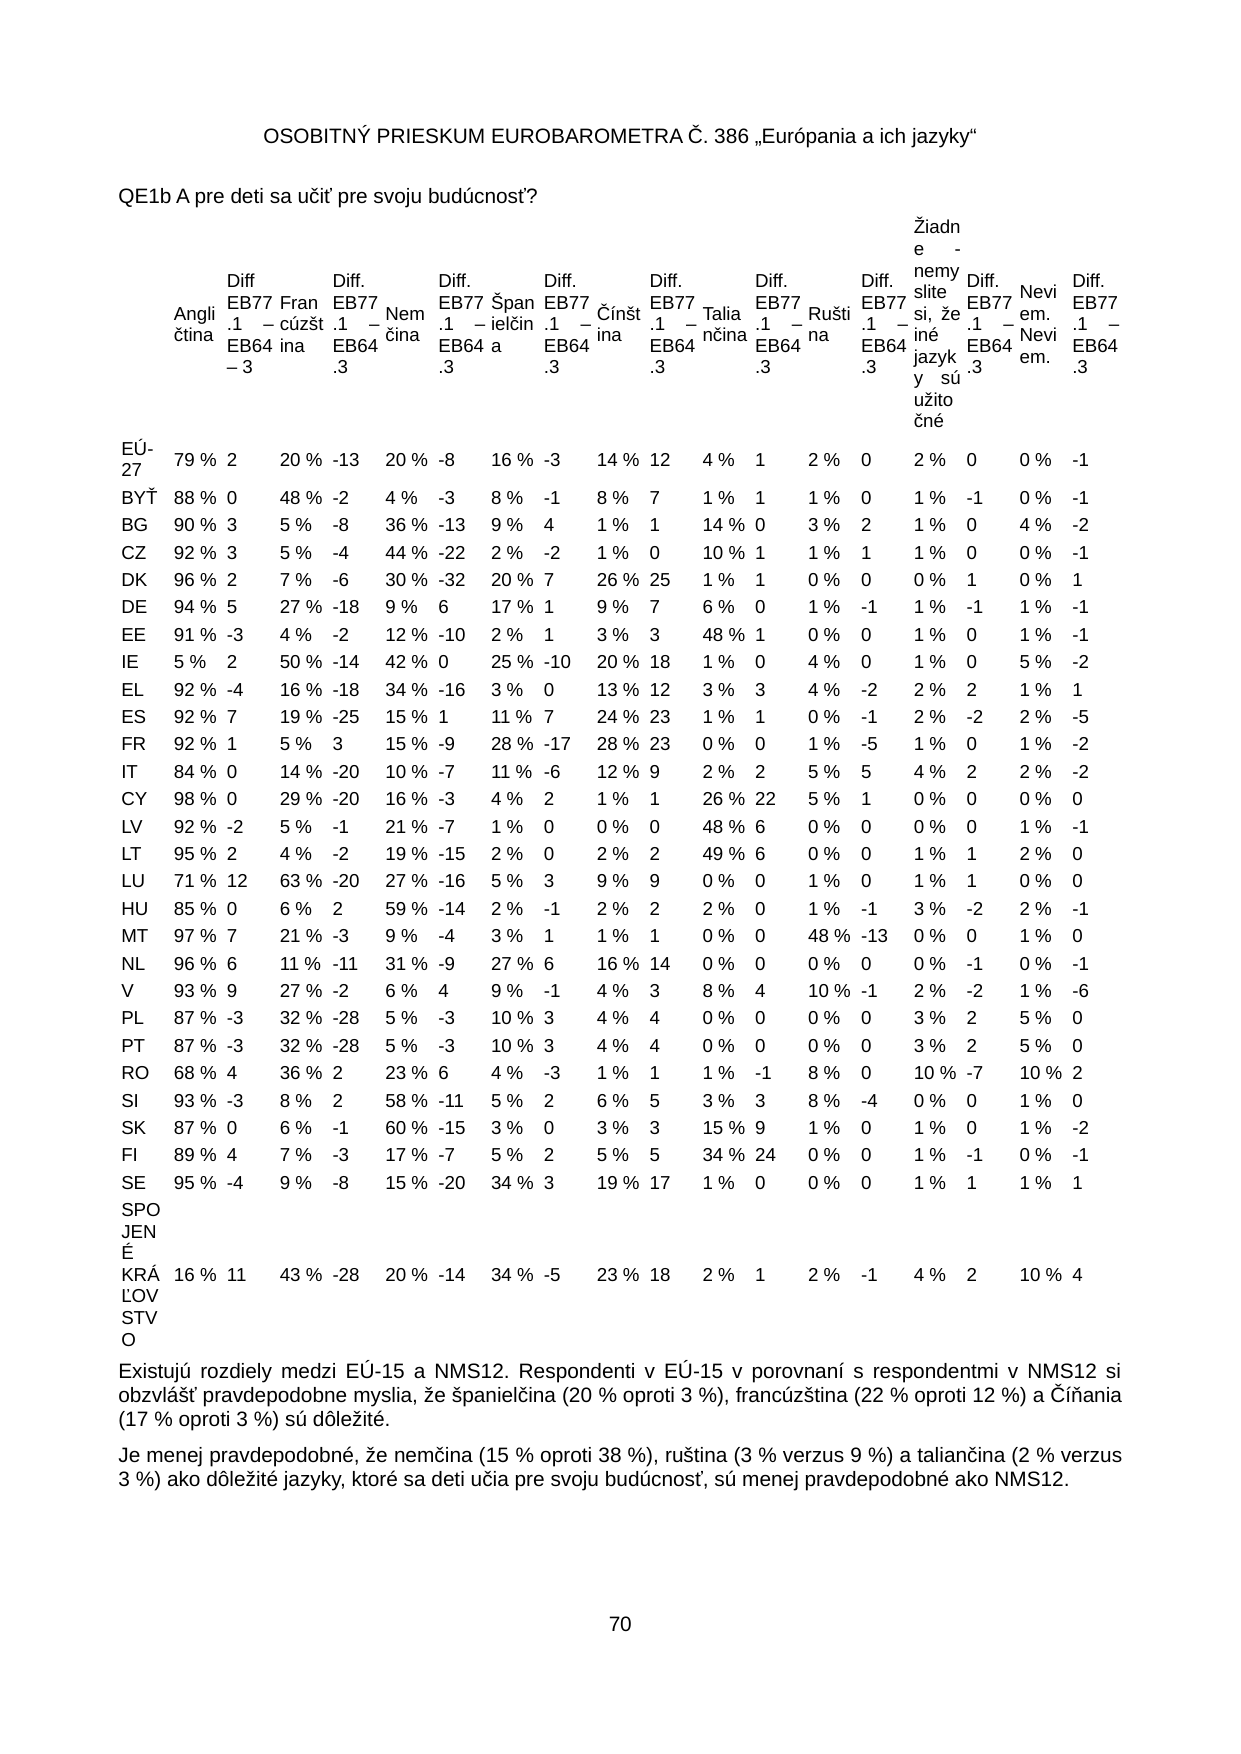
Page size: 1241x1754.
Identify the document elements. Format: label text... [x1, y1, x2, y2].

table_cell 42 % [382, 648, 435, 676]
table_cell —2 [329, 621, 382, 648]
table_cell —9 [435, 730, 488, 758]
table_cell —3 [224, 1086, 277, 1114]
table_cell 3 [646, 621, 699, 648]
table_cell 1 % [594, 922, 646, 949]
table_cell 1 [964, 840, 1016, 867]
table_cell 5 % [805, 758, 858, 785]
table_cell 9 [224, 977, 277, 1004]
table_cell 9 % [488, 511, 541, 538]
table_cell 16 % [277, 676, 329, 703]
table_cell 5 % [488, 867, 541, 895]
table_cell —1 [541, 895, 594, 922]
table_cell 0 % [1016, 484, 1069, 511]
table_cell 6 % [699, 593, 752, 621]
table_cell 3 [541, 1169, 594, 1196]
table_cell 27 % [277, 977, 329, 1004]
table_cell 23 [646, 730, 699, 758]
table_cell 22 [752, 785, 805, 812]
table_cell —2 [1069, 758, 1122, 785]
table_cell —7 [435, 758, 488, 785]
table_cell LT [118, 840, 171, 867]
table_cell 23 % [594, 1196, 646, 1353]
table_cell 2 [1069, 1059, 1122, 1086]
table_cell 0 [964, 1086, 1016, 1114]
table_cell 6 [541, 950, 594, 977]
table_cell —2 [329, 484, 382, 511]
table_cell 1 % [699, 566, 752, 593]
table_cell 0 % [699, 867, 752, 895]
table_cell 4 % [1016, 511, 1069, 538]
table_cell 4 % [277, 840, 329, 867]
table_cell 92 % [171, 813, 224, 840]
table_cell 3 [224, 539, 277, 566]
table_cell LV [118, 813, 171, 840]
table_cell —13 [858, 922, 911, 949]
table_cell 0 [858, 621, 911, 648]
table_cell 2 [224, 566, 277, 593]
table_cell 20 % [382, 435, 435, 484]
table_cell 96 % [171, 566, 224, 593]
table_cell 0 % [805, 703, 858, 730]
table_cell —4 [224, 676, 277, 703]
table_cell 1 [964, 566, 1016, 593]
table_cell 7 [541, 566, 594, 593]
table_cell —4 [858, 1086, 911, 1114]
table_cell 1 [964, 867, 1016, 895]
table_cell 1 [646, 785, 699, 812]
table_cell 90 % [171, 511, 224, 538]
table_cell 6 [752, 840, 805, 867]
table_cell 1 % [805, 593, 858, 621]
table_cell —3 [329, 1141, 382, 1169]
table_cell —1 [964, 950, 1016, 977]
table_cell 31 % [382, 950, 435, 977]
table_cell 5 % [594, 1141, 646, 1169]
table_cell 0 [964, 785, 1016, 812]
table_cell 3 [646, 977, 699, 1004]
table_cell —2 [964, 703, 1016, 730]
table_header Angličtina [171, 213, 224, 435]
table_cell 1 % [1016, 593, 1069, 621]
table_cell 8 % [805, 1059, 858, 1086]
table_cell 13 % [594, 676, 646, 703]
table_cell 6 [752, 813, 805, 840]
table_cell 29 % [277, 785, 329, 812]
table_cell 0 [752, 1032, 805, 1059]
table_cell DE [118, 593, 171, 621]
table_cell 5 % [1016, 1032, 1069, 1059]
table_cell —3 [224, 1032, 277, 1059]
table_cell 21 % [277, 922, 329, 949]
table_cell 0 % [1016, 867, 1069, 895]
table_cell 91 % [171, 621, 224, 648]
table_cell 0 [858, 1032, 911, 1059]
table_cell 1 % [911, 484, 963, 511]
table_cell —1 [858, 977, 911, 1004]
table_cell 0 [964, 648, 1016, 676]
table_cell 0 [1069, 840, 1122, 867]
table_cell —16 [435, 676, 488, 703]
table_cell 30 % [382, 566, 435, 593]
table_cell —1 [329, 813, 382, 840]
table_cell 1 % [699, 648, 752, 676]
table_cell —3 [435, 484, 488, 511]
table_header Diff. EB77.1 – EB64.3 [541, 213, 594, 435]
table_cell 14 % [594, 435, 646, 484]
table_cell HU [118, 895, 171, 922]
table_cell 15 % [699, 1114, 752, 1141]
table_cell 5 % [277, 539, 329, 566]
table_cell 0 [224, 484, 277, 511]
table_cell IE [118, 648, 171, 676]
table_cell 3 % [594, 621, 646, 648]
table_cell 9 [646, 758, 699, 785]
table_cell 19 % [382, 840, 435, 867]
table_cell 3 % [699, 1086, 752, 1114]
table_cell 20 % [594, 648, 646, 676]
table_cell 1 % [594, 539, 646, 566]
table_cell 2 % [1016, 758, 1069, 785]
table_cell 1 % [805, 730, 858, 758]
table_cell 1 % [594, 785, 646, 812]
table_cell 2 [964, 1032, 1016, 1059]
table_cell 34 % [699, 1141, 752, 1169]
table_cell 0 [858, 648, 911, 676]
table_cell 2 [964, 1196, 1016, 1353]
table_cell 1 [964, 1169, 1016, 1196]
table_cell 2 [646, 840, 699, 867]
table_cell SPOJENÉ KRÁĽOVSTVO [118, 1196, 171, 1353]
table_cell —18 [329, 676, 382, 703]
table_cell 9 % [488, 977, 541, 1004]
table_cell 1 % [911, 1169, 963, 1196]
table_cell 0 [752, 1004, 805, 1032]
table_cell 5 % [382, 1032, 435, 1059]
table_cell —13 [435, 511, 488, 538]
table_cell 18 [646, 1196, 699, 1353]
table_cell 36 % [277, 1059, 329, 1086]
table_cell 2 [858, 511, 911, 538]
table_cell 7 [541, 703, 594, 730]
table_cell 1 [646, 1059, 699, 1086]
table_cell —2 [1069, 511, 1122, 538]
table_cell 3 % [911, 1032, 963, 1059]
table_cell 7 [646, 593, 699, 621]
table_cell EE [118, 621, 171, 648]
table_cell 9 % [594, 593, 646, 621]
table_cell 0 % [805, 813, 858, 840]
table_cell 10 % [1016, 1196, 1069, 1353]
table_cell 1 [541, 621, 594, 648]
table_cell 12 [646, 676, 699, 703]
table_cell 0 % [911, 950, 963, 977]
table_cell 0 [858, 1169, 911, 1196]
table_cell 1 [752, 539, 805, 566]
table_cell —3 [541, 435, 594, 484]
table_cell 44 % [382, 539, 435, 566]
table_cell 10 % [382, 758, 435, 785]
table_cell 0 [224, 758, 277, 785]
table_cell 34 % [488, 1196, 541, 1353]
table_cell 16 % [382, 785, 435, 812]
table_cell —32 [435, 566, 488, 593]
table_cell EÚ-27 [118, 435, 171, 484]
table_cell 16 % [488, 435, 541, 484]
table_cell 4 % [594, 977, 646, 1004]
table_cell 1 % [911, 621, 963, 648]
table_cell 3 [752, 676, 805, 703]
table_cell 5 % [488, 1141, 541, 1169]
table_cell —1 [964, 593, 1016, 621]
table_cell 0 % [1016, 539, 1069, 566]
table_cell 5 [858, 758, 911, 785]
table_cell 2 % [911, 703, 963, 730]
table_cell 43 % [277, 1196, 329, 1353]
table_cell 1 [646, 511, 699, 538]
table_cell 0 [858, 1059, 911, 1086]
table_cell 0 [964, 813, 1016, 840]
table_header Diff. EB77.1 – EB64.3 [752, 213, 805, 435]
table_cell 3 % [699, 676, 752, 703]
table_cell 1 [858, 785, 911, 812]
table_cell —6 [1069, 977, 1122, 1004]
table_cell 5 % [382, 1004, 435, 1032]
table_cell 0 [752, 867, 805, 895]
table_cell —25 [329, 703, 382, 730]
table_cell —1 [1069, 435, 1122, 484]
table_header Žiadne -nemyslite si, že iné jazyky sú užitočné [911, 213, 963, 435]
table_cell —28 [329, 1196, 382, 1353]
table_cell 2 % [911, 676, 963, 703]
table_cell 16 % [594, 950, 646, 977]
table_cell 1 [752, 566, 805, 593]
table_cell —7 [435, 813, 488, 840]
table_cell 2 % [805, 1196, 858, 1353]
table_cell —8 [329, 1169, 382, 1196]
table_cell 98 % [171, 785, 224, 812]
table_cell 0 [964, 539, 1016, 566]
table_cell —1 [752, 1059, 805, 1086]
table_cell 1 % [1016, 1114, 1069, 1141]
table_cell 59 % [382, 895, 435, 922]
table_cell 92 % [171, 730, 224, 758]
table_cell 0 [752, 648, 805, 676]
table_cell 0 [858, 1141, 911, 1169]
table_cell 6 % [277, 895, 329, 922]
table_cell 2 % [594, 840, 646, 867]
table_cell 0 % [594, 813, 646, 840]
table_cell 4 % [911, 1196, 963, 1353]
table_header Diff. EB77.1 – EB64.3 [1069, 213, 1122, 435]
table_cell 4 [646, 1004, 699, 1032]
table_cell 1 [1069, 566, 1122, 593]
table_header Diff. EB77.1 – EB64.3 [329, 213, 382, 435]
table_cell —15 [435, 840, 488, 867]
table_cell 2 [224, 648, 277, 676]
table_cell 7 % [277, 566, 329, 593]
table_cell 0 [964, 1114, 1016, 1141]
table_cell —1 [1069, 1141, 1122, 1169]
table_cell 24 [752, 1141, 805, 1169]
table_cell 2 % [1016, 703, 1069, 730]
table_cell 14 [646, 950, 699, 977]
table_cell 18 [646, 648, 699, 676]
table_cell 1 % [699, 1059, 752, 1086]
table_cell 4 [752, 977, 805, 1004]
table_cell 27 % [277, 593, 329, 621]
table_cell 3 [224, 511, 277, 538]
table_cell —3 [435, 1004, 488, 1032]
table_cell 87 % [171, 1114, 224, 1141]
table_cell 9 % [277, 1169, 329, 1196]
table_cell 1 % [488, 813, 541, 840]
table_cell 87 % [171, 1032, 224, 1059]
table_cell 8 % [488, 484, 541, 511]
table_cell —2 [964, 895, 1016, 922]
table_cell 4 % [699, 435, 752, 484]
table_cell 5 % [171, 648, 224, 676]
table_cell —1 [858, 1196, 911, 1353]
table_header Francúzština [277, 213, 329, 435]
table_cell —20 [329, 758, 382, 785]
table_cell 50 % [277, 648, 329, 676]
table_cell 12 [224, 867, 277, 895]
table_cell 3 % [488, 922, 541, 949]
table_cell SE [118, 1169, 171, 1196]
table_cell 24 % [594, 703, 646, 730]
table_cell 4 [541, 511, 594, 538]
table_cell 93 % [171, 977, 224, 1004]
table_cell 2 [329, 1059, 382, 1086]
table_cell 2 [224, 435, 277, 484]
table_cell 49 % [699, 840, 752, 867]
table_cell 0 % [911, 813, 963, 840]
table_cell 2 [541, 1086, 594, 1114]
table_cell SK [118, 1114, 171, 1141]
table_cell —22 [435, 539, 488, 566]
table_cell 16 % [171, 1196, 224, 1353]
table_cell 26 % [594, 566, 646, 593]
table_cell 15 % [382, 730, 435, 758]
table_cell 0 % [805, 1141, 858, 1169]
table_cell —5 [1069, 703, 1122, 730]
table_cell 32 % [277, 1032, 329, 1059]
table_cell 28 % [488, 730, 541, 758]
table_cell 2 % [911, 435, 963, 484]
table_cell 3 [752, 1086, 805, 1114]
table_cell IT [118, 758, 171, 785]
table_cell 10 % [699, 539, 752, 566]
table_cell 3 [541, 1004, 594, 1032]
table_cell 1 % [1016, 977, 1069, 1004]
table_cell 0 [224, 895, 277, 922]
table_cell 2 [329, 895, 382, 922]
table_cell 1 [752, 435, 805, 484]
table_cell 3 [541, 1032, 594, 1059]
table_cell 2 % [1016, 840, 1069, 867]
table_cell —20 [329, 785, 382, 812]
table_cell 0 [964, 511, 1016, 538]
table_cell 0 % [911, 1086, 963, 1114]
table_cell NL [118, 950, 171, 977]
table_cell 0 [541, 1114, 594, 1141]
table_cell 4 % [594, 1004, 646, 1032]
table_cell —2 [329, 840, 382, 867]
table_cell 0 [646, 813, 699, 840]
table_cell —2 [964, 977, 1016, 1004]
table_cell —15 [435, 1114, 488, 1141]
table_cell 0 [858, 867, 911, 895]
table_cell —2 [1069, 730, 1122, 758]
table_cell 0 % [805, 950, 858, 977]
table_cell 0 % [699, 730, 752, 758]
table_cell MT [118, 922, 171, 949]
table_cell 92 % [171, 676, 224, 703]
table_cell 5 [646, 1086, 699, 1114]
table_cell 11 % [277, 950, 329, 977]
table_cell 8 % [277, 1086, 329, 1114]
table_cell 1 % [911, 730, 963, 758]
table_cell 4 [1069, 1196, 1122, 1353]
table_cell 0 [964, 922, 1016, 949]
table_cell 8 % [594, 484, 646, 511]
table_cell 9 [752, 1114, 805, 1141]
table_cell 25 % [488, 648, 541, 676]
table_cell —6 [329, 566, 382, 593]
table_cell 4 % [805, 676, 858, 703]
text QE1b A pre deti sa učiť pre svoju budúcnosť? [118, 183, 1122, 207]
table_cell —1 [1069, 593, 1122, 621]
table_cell 1 [858, 539, 911, 566]
table_cell 0 [646, 539, 699, 566]
table_cell —2 [329, 977, 382, 1004]
table_cell 1 % [805, 539, 858, 566]
table_cell 1 [752, 703, 805, 730]
table_cell 1 [752, 484, 805, 511]
table_cell 1 [541, 593, 594, 621]
table_cell 63 % [277, 867, 329, 895]
table_cell 1 % [911, 840, 963, 867]
table_cell 0 % [805, 566, 858, 593]
table_cell —2 [224, 813, 277, 840]
table_cell 0 % [699, 950, 752, 977]
table_cell —3 [224, 621, 277, 648]
table_cell 12 % [594, 758, 646, 785]
table_cell 3 % [911, 895, 963, 922]
table_cell 0 % [805, 1004, 858, 1032]
table_cell 0 [1069, 1032, 1122, 1059]
table_cell 7 [646, 484, 699, 511]
table_cell —11 [435, 1086, 488, 1114]
table_cell —2 [858, 676, 911, 703]
table_cell 2 [964, 676, 1016, 703]
table_cell 14 % [699, 511, 752, 538]
table_cell —6 [541, 758, 594, 785]
table_cell 2 % [699, 758, 752, 785]
table_cell —1 [329, 1114, 382, 1141]
table_cell 21 % [382, 813, 435, 840]
table_cell 0 [1069, 1004, 1122, 1032]
table_cell 27 % [488, 950, 541, 977]
table_cell 1 % [805, 1114, 858, 1141]
table_cell 4 % [277, 621, 329, 648]
table_cell CZ [118, 539, 171, 566]
table_cell —2 [1069, 648, 1122, 676]
table_cell 4 % [488, 1059, 541, 1086]
table_cell 1 % [805, 895, 858, 922]
table_cell RO [118, 1059, 171, 1086]
table_cell 1 [541, 922, 594, 949]
table_cell 93 % [171, 1086, 224, 1114]
table_cell 6 [435, 593, 488, 621]
table_cell 48 % [699, 813, 752, 840]
table_cell 11 % [488, 703, 541, 730]
table_cell 9 % [382, 922, 435, 949]
table_cell 1 % [699, 484, 752, 511]
table_cell FR [118, 730, 171, 758]
table_cell 3 % [594, 1114, 646, 1141]
table_cell 1 % [1016, 813, 1069, 840]
table_cell —5 [858, 730, 911, 758]
table_cell —13 [329, 435, 382, 484]
table_cell —14 [435, 1196, 488, 1353]
table_cell 6 [435, 1059, 488, 1086]
table_cell 79 % [171, 435, 224, 484]
table_cell 2 % [594, 895, 646, 922]
table_cell 1 [646, 922, 699, 949]
table_cell —7 [964, 1059, 1016, 1086]
table_cell 6 % [382, 977, 435, 1004]
table_cell 1 % [805, 867, 858, 895]
table_cell 1 [435, 703, 488, 730]
table_cell 14 % [277, 758, 329, 785]
table_cell 0 [752, 895, 805, 922]
table_cell —1 [1069, 484, 1122, 511]
table_cell 1 % [911, 1114, 963, 1141]
table_cell 0 % [805, 621, 858, 648]
table_cell DK [118, 566, 171, 593]
table_cell 32 % [277, 1004, 329, 1032]
table_cell 6 [224, 950, 277, 977]
table_cell —1 [964, 484, 1016, 511]
table_cell FI [118, 1141, 171, 1169]
table_cell 0 [1069, 785, 1122, 812]
table_cell 68 % [171, 1059, 224, 1086]
table_cell 2 [964, 1004, 1016, 1032]
table_cell 12 % [382, 621, 435, 648]
table_cell —1 [858, 895, 911, 922]
table_cell 71 % [171, 867, 224, 895]
table_cell 0 [1069, 867, 1122, 895]
table_cell 48 % [277, 484, 329, 511]
table_cell 0 [964, 621, 1016, 648]
table_cell 60 % [382, 1114, 435, 1141]
table_cell 1 % [805, 484, 858, 511]
table_cell 0 % [805, 840, 858, 867]
table_cell 87 % [171, 1004, 224, 1032]
table_cell 2 [964, 758, 1016, 785]
table_cell 1 % [1016, 922, 1069, 949]
table_cell 0 [224, 785, 277, 812]
table_cell 85 % [171, 895, 224, 922]
table_cell 36 % [382, 511, 435, 538]
table_cell PT [118, 1032, 171, 1059]
table_cell —28 [329, 1004, 382, 1032]
table_cell 5 % [277, 730, 329, 758]
table_cell 1 % [1016, 730, 1069, 758]
table_cell 23 % [382, 1059, 435, 1086]
table_cell —2 [1069, 1114, 1122, 1141]
table_cell —3 [435, 785, 488, 812]
table_cell 1 % [594, 1059, 646, 1086]
table_cell 5 % [488, 1086, 541, 1114]
table_cell BYŤ [118, 484, 171, 511]
table_cell CY [118, 785, 171, 812]
table_cell 7 [224, 703, 277, 730]
table_header [118, 213, 171, 435]
table_cell 0 [858, 813, 911, 840]
table_cell 0 [1069, 1086, 1122, 1114]
table_header Diff. EB77.1 – EB64.3 [858, 213, 911, 435]
table_cell —1 [541, 977, 594, 1004]
table_cell 2 % [488, 539, 541, 566]
table_header Diff. EB77.1 – EB64.3 [964, 213, 1016, 435]
table_cell 0 % [1016, 950, 1069, 977]
table_cell 0 % [805, 1169, 858, 1196]
table_cell —1 [964, 1141, 1016, 1169]
table_cell 4 [224, 1059, 277, 1086]
table_cell 2 [224, 840, 277, 867]
table_cell 0 [1069, 922, 1122, 949]
table_cell 25 [646, 566, 699, 593]
table_cell —17 [541, 730, 594, 758]
table_cell 15 % [382, 1169, 435, 1196]
table_cell 0 % [1016, 566, 1069, 593]
table_cell 94 % [171, 593, 224, 621]
table_cell 96 % [171, 950, 224, 977]
table_cell 95 % [171, 1169, 224, 1196]
table_cell 0 [541, 813, 594, 840]
table_cell 6 % [594, 1086, 646, 1114]
table_cell 0 [858, 1114, 911, 1141]
table_cell 0 % [1016, 1141, 1069, 1169]
table_cell 2 [329, 1086, 382, 1114]
table_cell —20 [329, 867, 382, 895]
table_cell 5 [224, 593, 277, 621]
table_cell 92 % [171, 539, 224, 566]
table_cell 0 [858, 566, 911, 593]
table_header Diff. EB77.1 – EB64.3 [646, 213, 699, 435]
table_cell 4 [646, 1032, 699, 1059]
table_cell 9 % [594, 867, 646, 895]
table_cell 0 [541, 840, 594, 867]
table_cell —2 [541, 539, 594, 566]
table_cell 0 [858, 950, 911, 977]
table_cell —5 [541, 1196, 594, 1353]
table_cell 5 % [1016, 1004, 1069, 1032]
table_cell —4 [329, 539, 382, 566]
table_cell —10 [541, 648, 594, 676]
table_cell 1 % [699, 1169, 752, 1196]
table_cell 0 % [699, 1004, 752, 1032]
table_cell 12 [646, 435, 699, 484]
table_cell 2 % [699, 1196, 752, 1353]
table_cell 5 % [277, 511, 329, 538]
table_cell 0 % [911, 922, 963, 949]
table_cell 3 [541, 867, 594, 895]
table_cell 1 % [594, 511, 646, 538]
table_cell 34 % [382, 676, 435, 703]
table_cell 6 % [277, 1114, 329, 1141]
table_cell —3 [541, 1059, 594, 1086]
table_cell 19 % [277, 703, 329, 730]
table_cell —14 [329, 648, 382, 676]
table_cell 92 % [171, 703, 224, 730]
table_cell 0 [858, 840, 911, 867]
table_cell 4 [224, 1141, 277, 1169]
table_cell 0 % [805, 1032, 858, 1059]
table_header Španielčina [488, 213, 541, 435]
table_cell 5 % [1016, 648, 1069, 676]
table_cell 1 % [911, 511, 963, 538]
table_cell 1 % [911, 593, 963, 621]
table_cell —4 [435, 922, 488, 949]
table_cell EL [118, 676, 171, 703]
table_cell —1 [858, 593, 911, 621]
table_cell BG [118, 511, 171, 538]
table_cell 4 [435, 977, 488, 1004]
table_cell 20 % [488, 566, 541, 593]
table_cell 0 % [699, 1032, 752, 1059]
table_cell —3 [435, 1032, 488, 1059]
table_cell 1 % [911, 539, 963, 566]
table_cell 1 % [911, 648, 963, 676]
table_cell 23 [646, 703, 699, 730]
table_cell 0 [752, 511, 805, 538]
table_cell 3 % [911, 1004, 963, 1032]
table_cell 0 [964, 435, 1016, 484]
table_cell —3 [224, 1004, 277, 1032]
table_cell 20 % [277, 435, 329, 484]
table_cell 0 % [1016, 435, 1069, 484]
table_cell 95 % [171, 840, 224, 867]
table_header Ruština [805, 213, 858, 435]
table_cell 0 [541, 676, 594, 703]
table_cell 1 % [911, 867, 963, 895]
table_cell —16 [435, 867, 488, 895]
table_cell —18 [329, 593, 382, 621]
table_cell 1 [1069, 676, 1122, 703]
table_cell 0 % [911, 566, 963, 593]
table_cell —8 [329, 511, 382, 538]
table_cell —8 [435, 435, 488, 484]
table_cell 28 % [594, 730, 646, 758]
table_cell 3 % [488, 676, 541, 703]
table_cell 5 [646, 1141, 699, 1169]
table_cell 1 % [1016, 1086, 1069, 1114]
table_cell 0 [752, 950, 805, 977]
table_cell 9 [646, 867, 699, 895]
table_cell 17 [646, 1169, 699, 1196]
table_cell —1 [1069, 621, 1122, 648]
table_cell 0 % [1016, 785, 1069, 812]
table_cell 8 % [699, 977, 752, 1004]
table_header Čínština [594, 213, 646, 435]
table_header Diff EB77.1 – EB64 – 3 [224, 213, 277, 435]
table_cell 20 % [382, 1196, 435, 1353]
table_cell —1 [1069, 813, 1122, 840]
table_cell 34 % [488, 1169, 541, 1196]
table_cell 10 % [805, 977, 858, 1004]
table_cell 2 [646, 895, 699, 922]
table_cell 97 % [171, 922, 224, 949]
table_cell —1 [1069, 539, 1122, 566]
table_cell —1 [1069, 895, 1122, 922]
table_cell 3 [646, 1114, 699, 1141]
table_cell 9 % [382, 593, 435, 621]
table_cell 2 % [699, 895, 752, 922]
table_cell —4 [224, 1169, 277, 1196]
table_cell 4 % [382, 484, 435, 511]
table_cell 17 % [382, 1141, 435, 1169]
table_cell 1 [1069, 1169, 1122, 1196]
table_cell 10 % [911, 1059, 963, 1086]
table_cell —28 [329, 1032, 382, 1059]
table_cell 5 % [277, 813, 329, 840]
table_cell 0 [858, 484, 911, 511]
table_cell —1 [1069, 950, 1122, 977]
table_header Taliančina [699, 213, 752, 435]
text Je menej pravdepodobné, že nemčina (15 % oproti 38 %), ruština (3 % verzus 9 %) a taliančina (2 % verzus 3 %) ako dôležité jazyky, ktoré sa deti učia pre svoju budúcnosť, sú menej pravdepodobné ako NMS12. [118, 1442, 1122, 1490]
table_cell —7 [435, 1141, 488, 1169]
table_cell 3 % [805, 511, 858, 538]
table_cell 2 % [911, 977, 963, 1004]
table_cell 2 [541, 1141, 594, 1169]
table_cell 10 % [1016, 1059, 1069, 1086]
table_header Nemčina [382, 213, 435, 435]
table_cell 1 % [911, 1141, 963, 1169]
table_cell —10 [435, 621, 488, 648]
table_cell 11 % [488, 758, 541, 785]
table_cell 1 % [699, 703, 752, 730]
table_cell 1 [224, 730, 277, 758]
table_cell 1 [752, 1196, 805, 1353]
table_cell 27 % [382, 867, 435, 895]
table_cell 10 % [488, 1032, 541, 1059]
table_cell 48 % [805, 922, 858, 949]
table_cell LU [118, 867, 171, 895]
table_cell 0 [858, 1004, 911, 1032]
table_cell SI [118, 1086, 171, 1114]
table_cell 0 [752, 922, 805, 949]
table_cell 0 [224, 1114, 277, 1141]
table_cell 3 [329, 730, 382, 758]
table_cell PL [118, 1004, 171, 1032]
table_cell 48 % [699, 621, 752, 648]
table_cell 1 % [1016, 1169, 1069, 1196]
table_cell 2 % [488, 840, 541, 867]
table_cell 17 % [488, 593, 541, 621]
table_cell 1 % [1016, 621, 1069, 648]
text Existujú rozdiely medzi EÚ-15 a NMS12. Respondenti v EÚ-15 v porovnaní s respondentmi v NMS12 si obzvlášť pravdepodobne myslia, že španielčina (20 % oproti 3 %), francúzština (22 % oproti 12 %) a Číňania (17 % oproti 3 %) sú dôležité. [118, 1359, 1122, 1431]
table_cell 88 % [171, 484, 224, 511]
table_cell —14 [435, 895, 488, 922]
table_cell 4 % [594, 1032, 646, 1059]
table_cell 2 [752, 758, 805, 785]
table_cell 4 % [911, 758, 963, 785]
table_cell 1 [752, 621, 805, 648]
table_header Diff. EB77.1 – EB64.3 [435, 213, 488, 435]
table_cell 4 % [488, 785, 541, 812]
table_cell 5 % [805, 785, 858, 812]
table_cell 89 % [171, 1141, 224, 1169]
table_cell 2 % [1016, 895, 1069, 922]
table_cell —11 [329, 950, 382, 977]
table_cell 8 % [805, 1086, 858, 1114]
table_cell 4 % [805, 648, 858, 676]
table_cell 58 % [382, 1086, 435, 1114]
table_cell 2 % [805, 435, 858, 484]
table_cell 2 [541, 785, 594, 812]
table_cell —9 [435, 950, 488, 977]
table_cell —3 [329, 922, 382, 949]
table_cell 0 [964, 730, 1016, 758]
table_cell 10 % [488, 1004, 541, 1032]
table_cell —1 [541, 484, 594, 511]
table_cell 0 % [911, 785, 963, 812]
table_cell 15 % [382, 703, 435, 730]
table_cell 0 [435, 648, 488, 676]
table_cell 19 % [594, 1169, 646, 1196]
table_header Neviem. Neviem. [1016, 213, 1069, 435]
table_cell 0 [858, 435, 911, 484]
table_cell —20 [435, 1169, 488, 1196]
table_cell ES [118, 703, 171, 730]
table_cell V [118, 977, 171, 1004]
table_cell 2 % [488, 895, 541, 922]
table_cell 84 % [171, 758, 224, 785]
table_cell 0 [752, 593, 805, 621]
table_cell 3 % [488, 1114, 541, 1141]
table_cell 7 % [277, 1141, 329, 1169]
table_cell 1 % [1016, 676, 1069, 703]
table_cell 26 % [699, 785, 752, 812]
table_cell 0 [752, 1169, 805, 1196]
table_cell 2 % [488, 621, 541, 648]
table_cell 0 [752, 730, 805, 758]
table_cell 11 [224, 1196, 277, 1353]
table_cell —1 [858, 703, 911, 730]
table_cell 7 [224, 922, 277, 949]
table_cell 0 % [699, 922, 752, 949]
